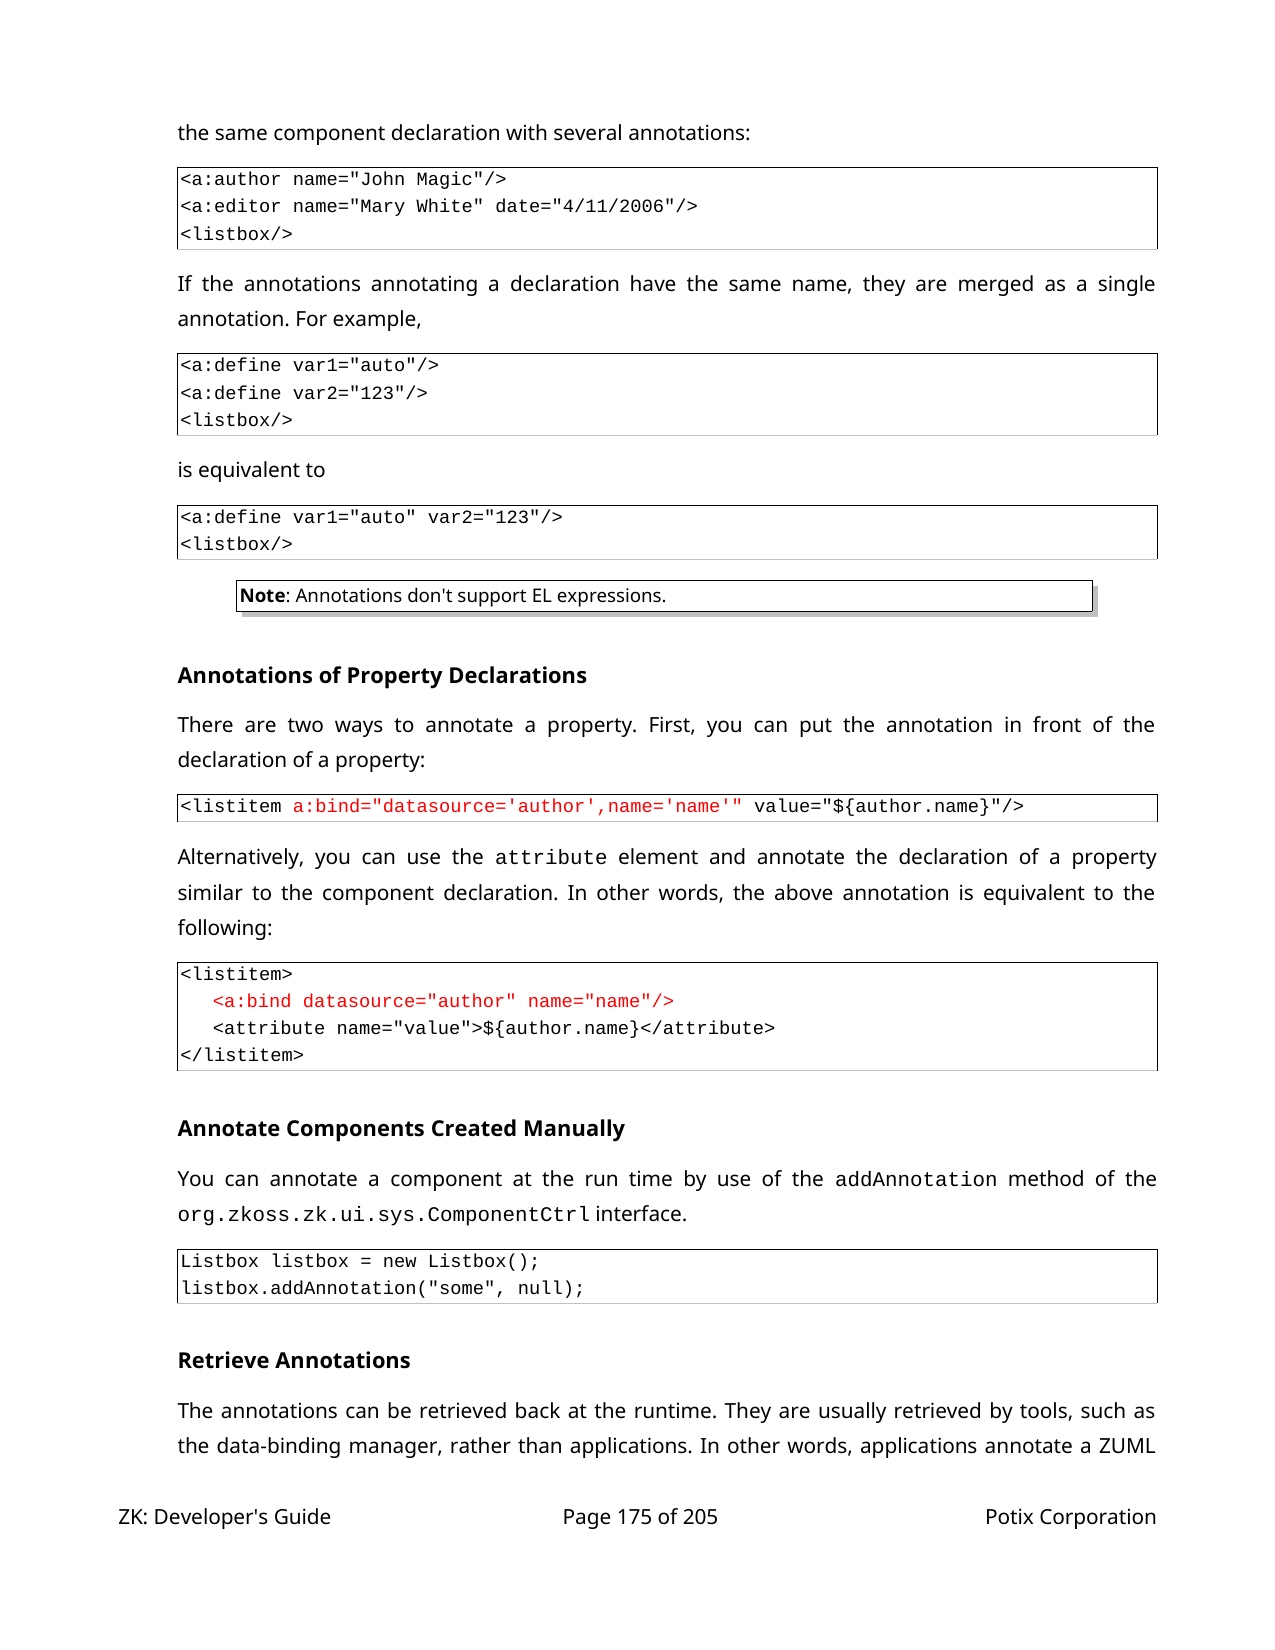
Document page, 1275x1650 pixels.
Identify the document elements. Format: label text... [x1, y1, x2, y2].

text listbox.addAnnotation("some", null); [178, 1276, 1157, 1303]
text <a:define var2="123"/> [178, 381, 1157, 405]
text <a:author name="John Magic"/> [178, 168, 1157, 191]
text <listitem a:bind="datasource='author',name='name'" value="${author.name}"/> [178, 795, 1157, 821]
text <a:bind datasource="author" name="name"/> [178, 989, 1157, 1013]
text Alternatively, you can use the attribute element and annotate the declaration of a property similar to the component declaration. In other words, the above annotation is equivalent to the following: [177, 842, 1157, 941]
text </listitem> [178, 1043, 1157, 1070]
text <listbox/> [178, 408, 1157, 435]
text <a:define var1="auto" var2="123"/> [178, 506, 1157, 529]
text There are two ways to annotate a property. First, you can put the annotation in front of the declaration of a property: [177, 710, 1157, 774]
text Listbox listbox = new Listbox(); [178, 1250, 1157, 1273]
text If the annotations annotating a declaration have the same name, they are merged as a single annotation. For example, [177, 269, 1157, 333]
text You can annotate a component at the run time by use of the addAnnotation method of the org.zkoss.zk.ui.sys.ComponentCtrl interface. [177, 1164, 1157, 1228]
subtitle Annotations of Property Declarations [177, 659, 1157, 689]
text <listbox/> [178, 532, 1157, 559]
subtitle Retrieve Annotations [177, 1345, 1157, 1375]
text <listbox/> [178, 221, 1157, 249]
subtitle Annotate Components Created Manually [177, 1113, 1157, 1143]
text Note: Annotations don't support EL expressions. [237, 581, 1092, 611]
text The annotations can be retrieved back at the runtime. They are usually retrieved by tools, such as the data-binding manager, rather than applications. In other words, applications annotate a ZUML [177, 1396, 1157, 1459]
text the same component declaration with several annotations: [177, 118, 1157, 146]
text <attribute name="value">${author.name}</attribute> [178, 1016, 1157, 1040]
text <a:define var1="auto"/> [178, 354, 1157, 378]
text <a:editor name="Mary White" date="4/11/2006"/> [178, 194, 1157, 218]
text <listitem> [178, 963, 1157, 986]
text is equivalent to [177, 456, 1157, 484]
